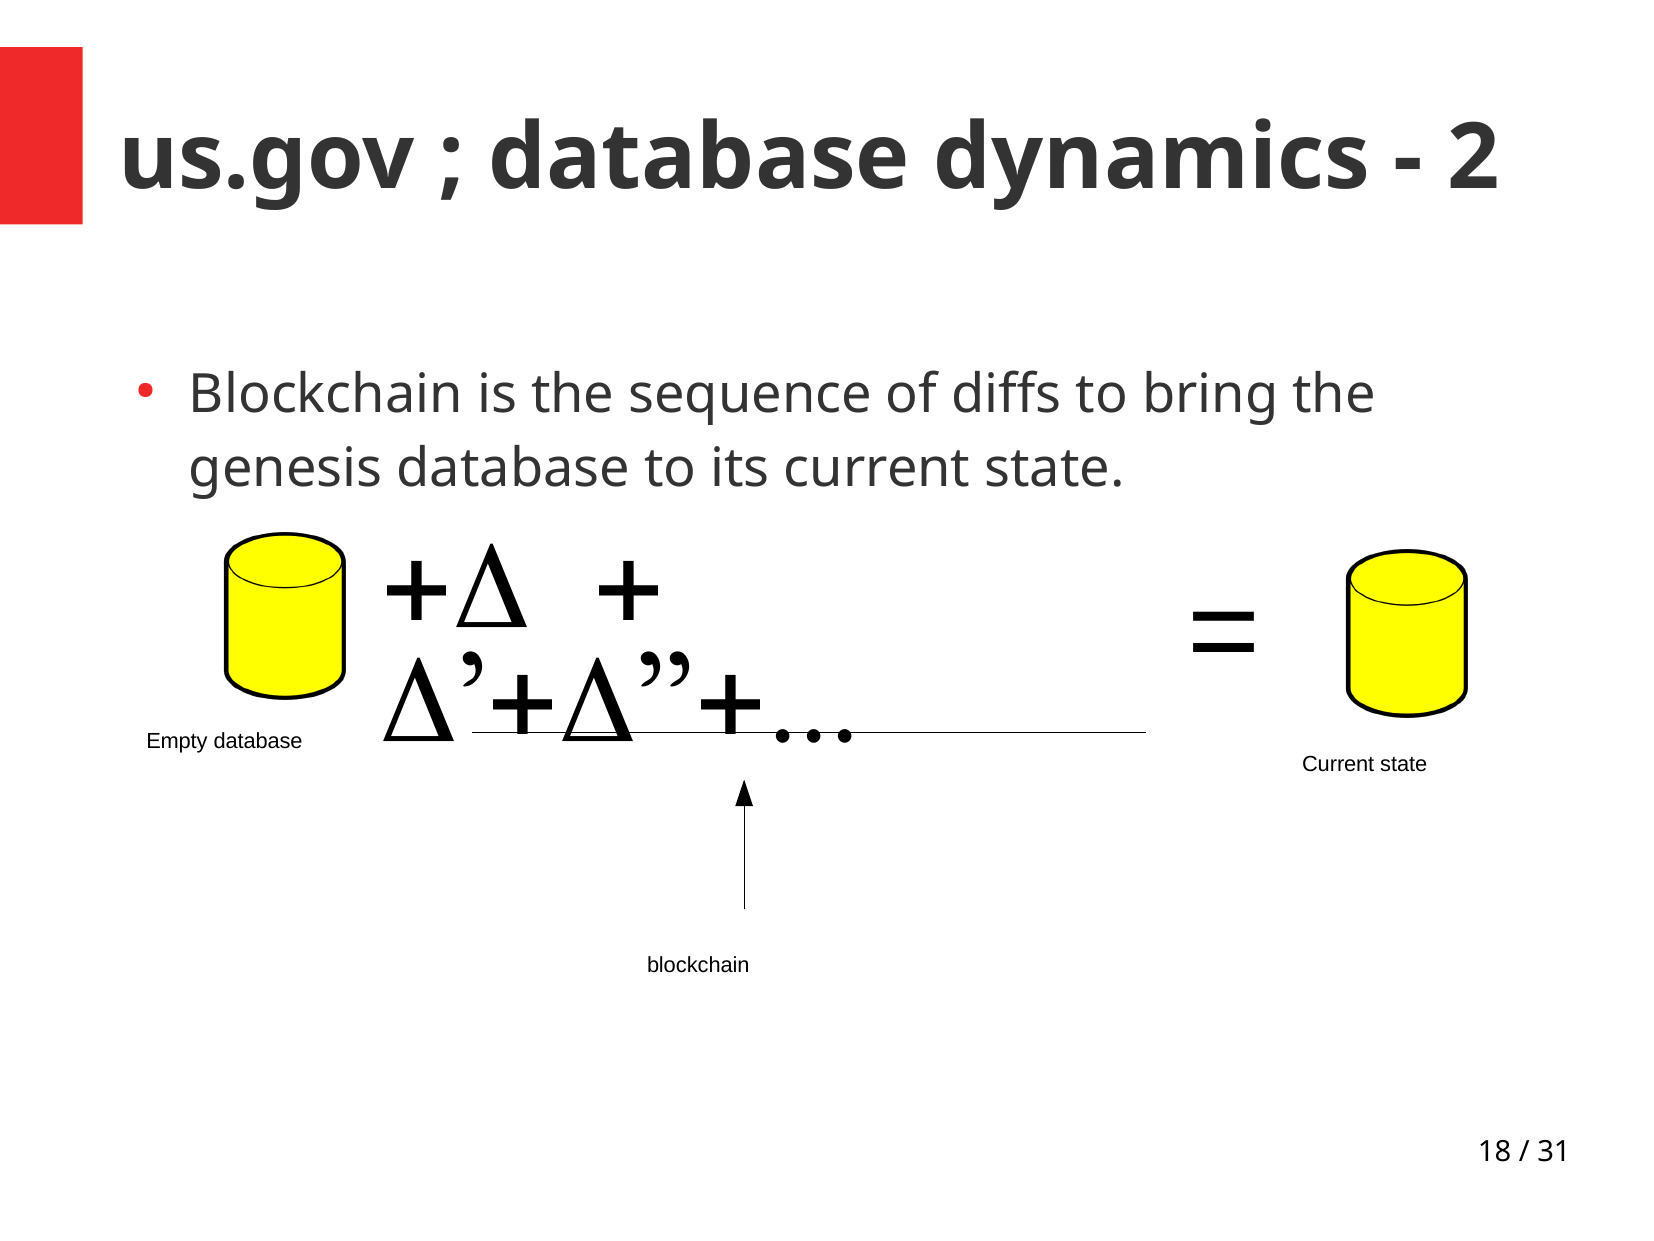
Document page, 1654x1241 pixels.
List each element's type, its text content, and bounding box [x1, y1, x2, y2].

text_box Current state [1287, 744, 1534, 801]
text_box +D + D’+D’’+... [366, 533, 1173, 855]
picture [1263, 527, 1548, 741]
picture [141, 510, 426, 721]
text_box Empty database [131, 721, 432, 779]
text_box = [1172, 553, 1263, 708]
text_box blockchain [632, 944, 839, 1002]
list Blockchain is the sequence of diffs to bring the genesis database to its current state. [118, 354, 1536, 1074]
title us.gov ; database dynamics - 2 [118, 45, 1571, 260]
